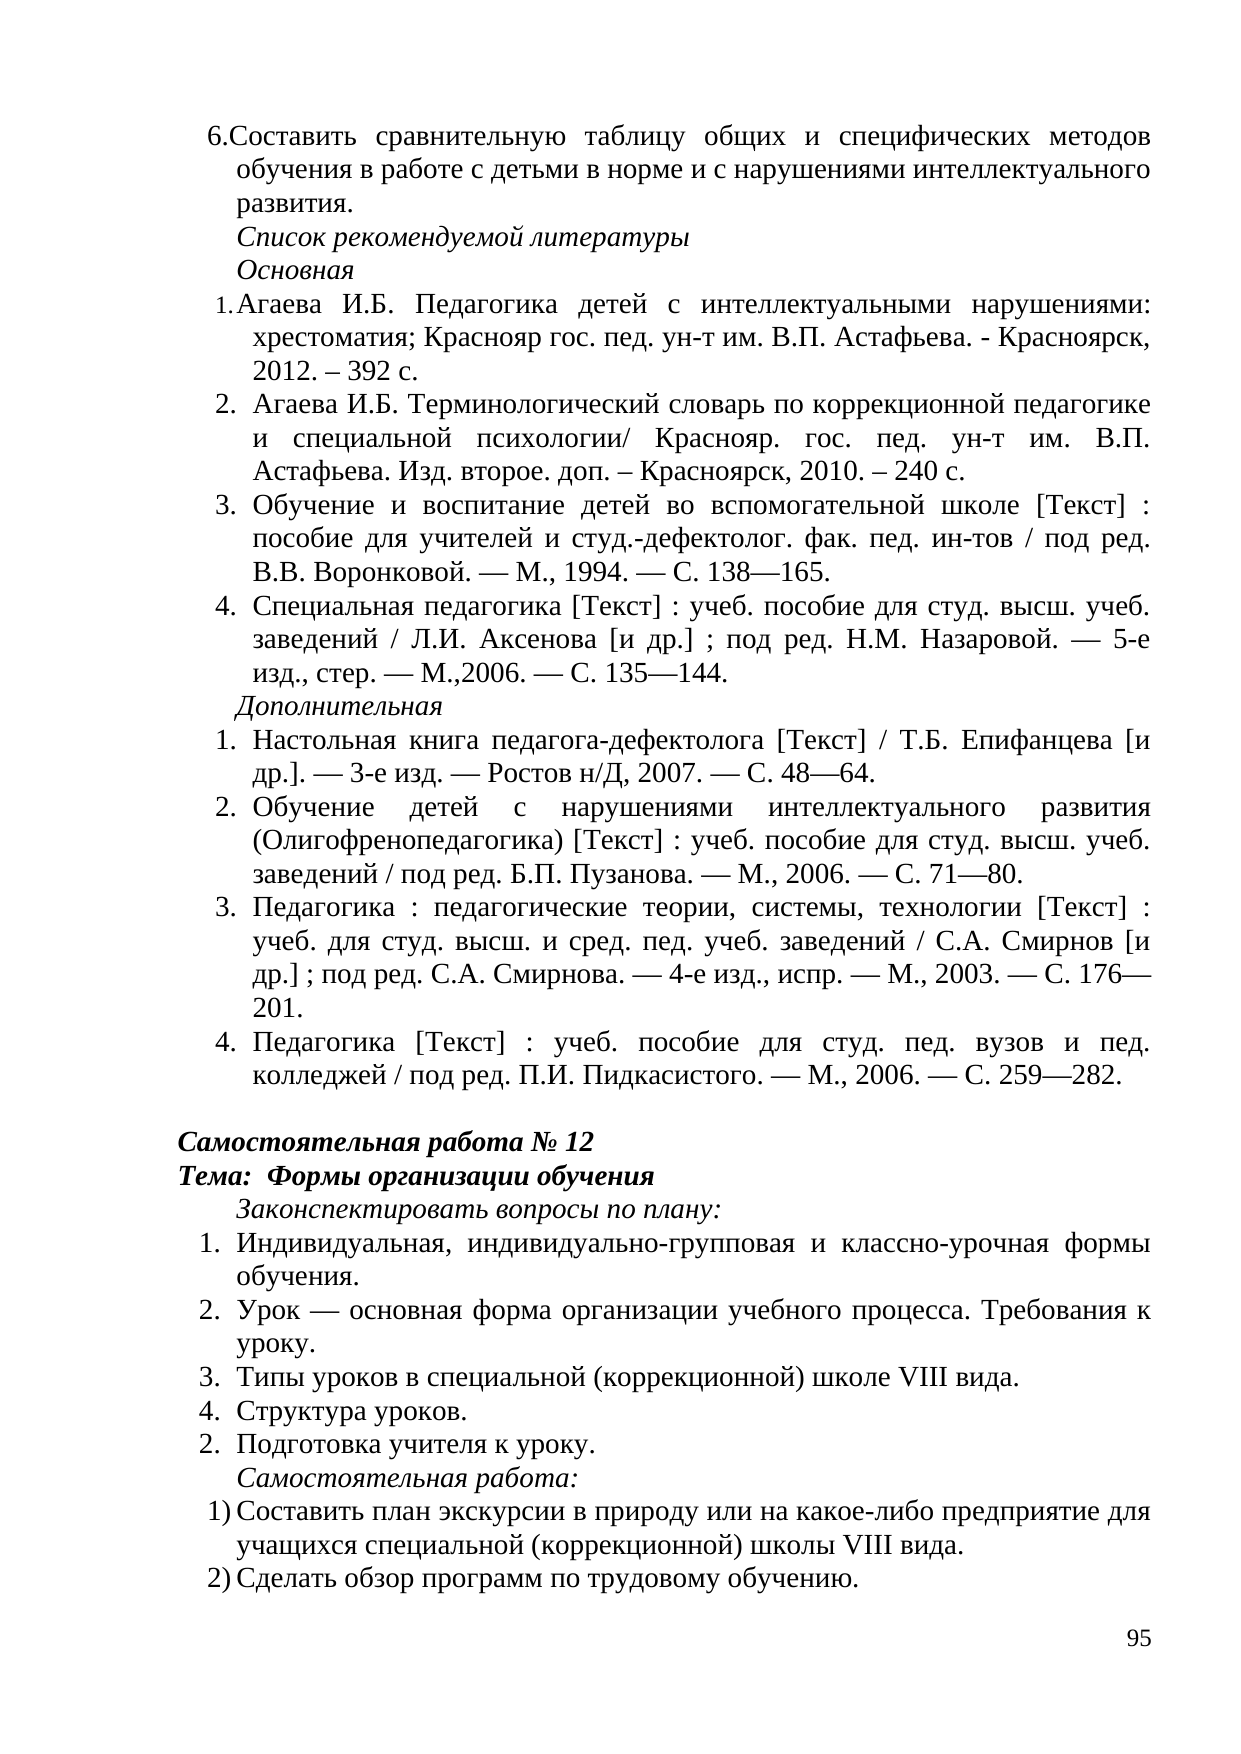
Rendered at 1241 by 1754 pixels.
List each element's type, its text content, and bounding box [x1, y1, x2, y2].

list Педагогика [Текст] : учеб. пособие для студ. пед. вузов и пед. колледжей / под ред. П.И. Пидкасистого. — М., 2006. — С. 259—282. [215, 1024, 1152, 1091]
list Составить сравнительную таблицу общих и специфических методов обучения в работе с детьми в норме и с нарушениями интеллектуального развития. [207, 118, 1152, 219]
list Урок — основная форма организации учебного процесса. Требования к уроку. [199, 1292, 1152, 1359]
text Дополнительная [177, 688, 1152, 722]
list Структура уроков. [199, 1393, 1152, 1426]
list Подготовка учителя к уроку. [199, 1426, 1152, 1460]
list Агаева И.Б. Педагогика детей с интеллектуальными нарушениями: хрестоматия; Краснояр гос. пед. ун-т им. В.П. Астафьева. - Красноярск, 2012. – 392 с. [215, 286, 1152, 386]
text Самостоятельная работа: [177, 1460, 1152, 1493]
text Самостоятельная работа № 12 [177, 1124, 1152, 1158]
list Типы уроков в специальной (коррекционной) школе VIII вида. [199, 1359, 1152, 1393]
list Составить план экскурсии в природу или на какое-либо предприятие для учащихся специальной (коррекционной) школы VIII вида. [207, 1493, 1152, 1560]
list Специальная педагогика [Текст] : учеб. пособие для студ. высш. учеб. заведений / Л.И. Аксенова [и др.] ; под ред. Н.М. Назаровой. — 5-е изд., стер. — М.,2006. — С. 135—144. [215, 588, 1152, 688]
text Список рекомендуемой литературы [177, 219, 1152, 252]
list Педагогика : педагогические теории, системы, технологии [Текст] : учеб. для студ. высш. и сред. пед. учеб. заведений / С.А. Смирнов [и др.] ; под ред. С.А. Смирнова. — 4-е изд., испр. — М., 2003. — С. 176—201. [215, 889, 1152, 1024]
list Настольная книга педагога-дефектолога [Текст] / Т.Б. Епифанцева [и др.]. — 3-е изд. — Ростов н/Д, 2007. — С. 48—64. [215, 722, 1152, 789]
list Обучение и воспитание детей во вспомогательной школе [Текст] : пособие для учителей и студ.-дефектолог. фак. пед. ин-тов / под ред. В.В. Воронковой. — М., 1994. — С. 138—165. [215, 487, 1152, 588]
text Основная [177, 252, 1152, 286]
text Тема: Формы организации обучения [177, 1158, 1152, 1191]
list Обучение детей с нарушениями интеллектуального развития (Олигофренопедагогика) [Текст] : учеб. пособие для студ. высш. учеб. заведений / под ред. Б.П. Пузанова. — М., 2006. — С. 71—80. [215, 789, 1152, 889]
list Сделать обзор программ по трудовому обучению. [207, 1560, 1152, 1594]
text Законспектировать вопросы по плану: [177, 1191, 1152, 1225]
list Индивидуальная, индивидуально-групповая и классно-урочная формы обучения. [199, 1225, 1152, 1292]
list Агаева И.Б. Терминологический словарь по коррекционной педагогике и специальной психологии/ Краснояр. гос. пед. ун-т им. В.П. Астафьева. Изд. второе. доп. – Красноярск, 2010. – 240 с. [215, 386, 1152, 487]
